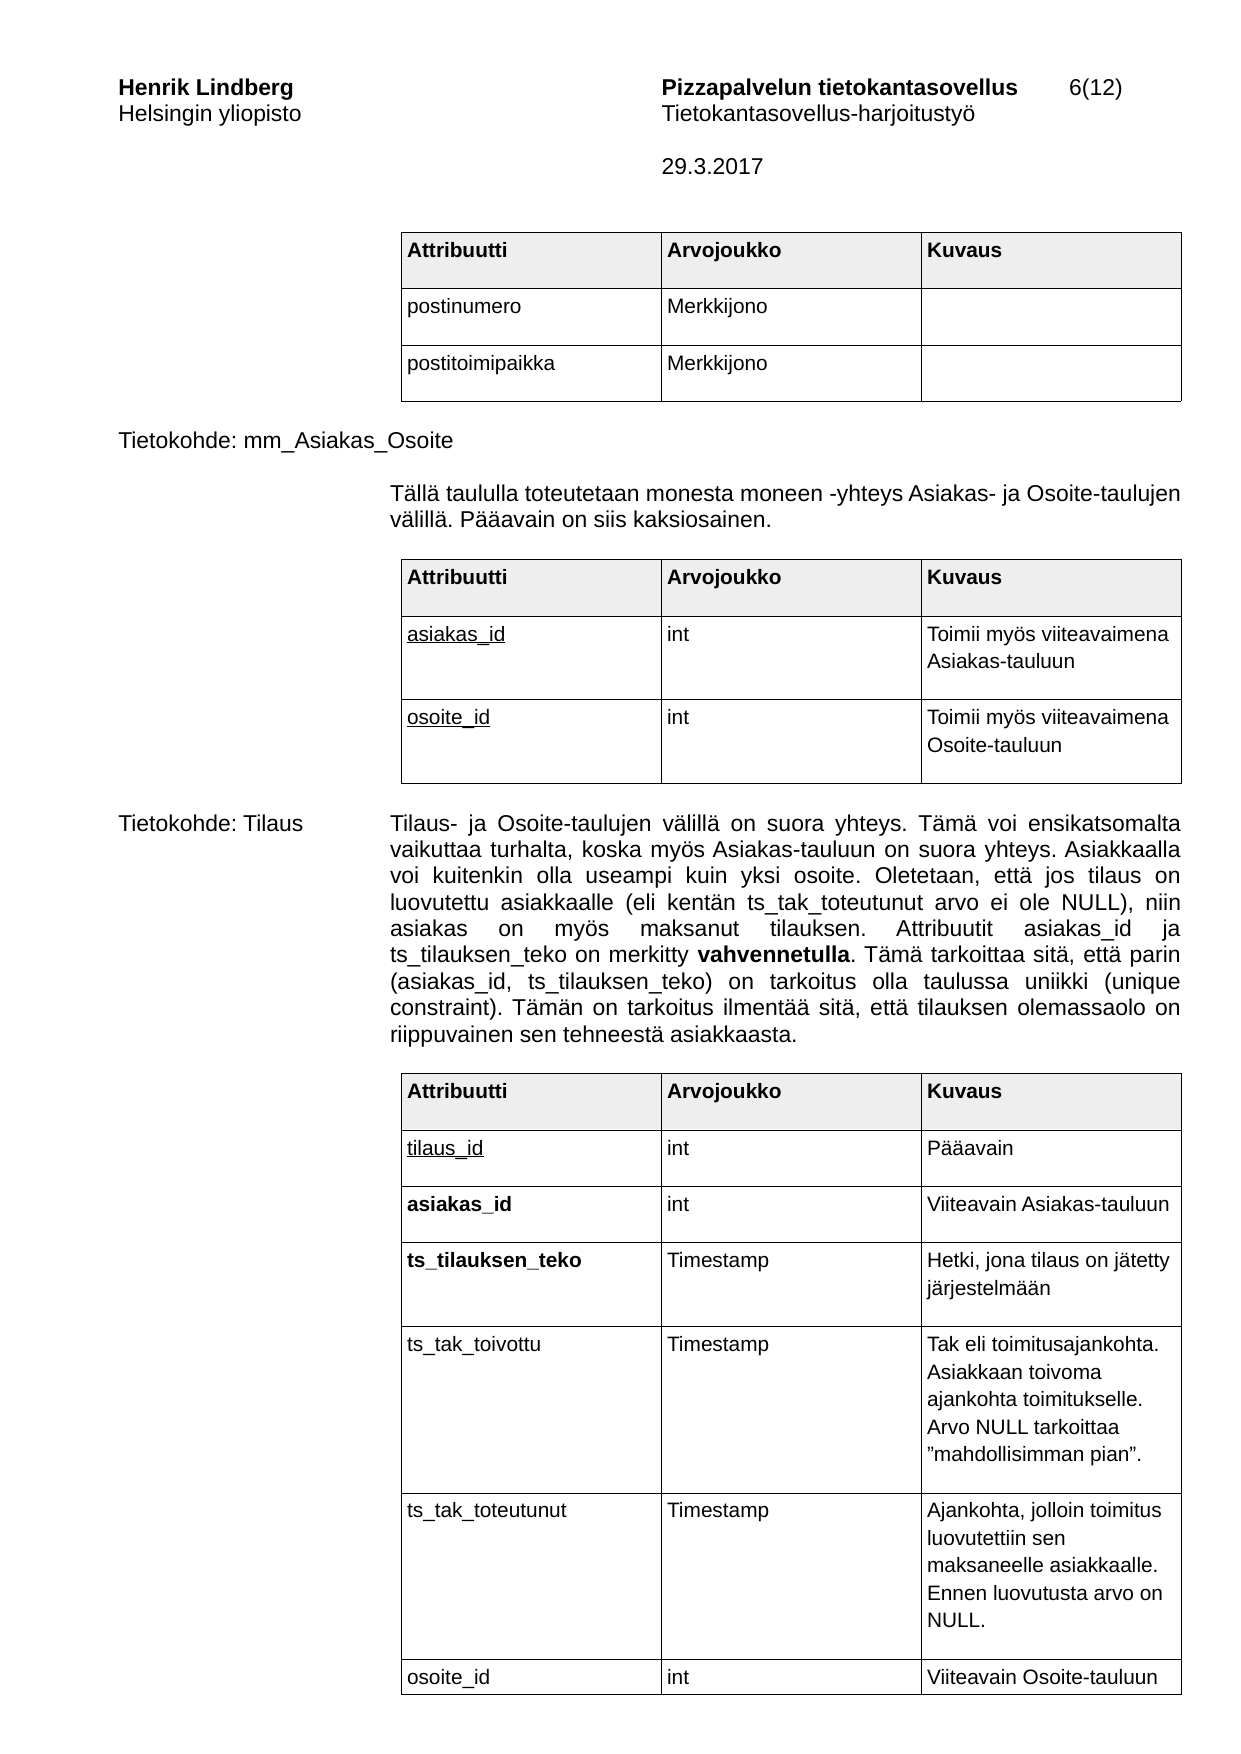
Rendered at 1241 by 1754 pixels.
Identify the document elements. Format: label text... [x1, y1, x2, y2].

text Tietokohde: Tilaus Tilaus- ja Osoite-taulujen välillä on suora yhteys. Tämä voi ensikatsomalta vaikuttaa turhalta, koska myös Asiakas-tauluun on suora yhteys. Asiakkaalla voi kuitenkin olla useampi kuin yksi osoite. Oletetaan, että jos tilaus on luovutettu asiakkaalle (eli kentän ts_tak_toteutunut arvo ei ole NULL), niin asiakas on myös maksanut tilauksen. Attribuutit asiakas_id ja ts_tilauksen_teko on merkitty vahvennetulla. Tämä tarkoittaa sitä, että parin (asiakas_id, ts_tilauksen_teko) on tarkoitus olla taulussa uniikki (unique constraint). Tämän on tarkoitus ilmentää sitä, että tilauksen olemassaolo on riippuvainen sen tehneestä asiakkaasta. [118, 810, 1181, 1047]
table_cell Timestamp [662, 1494, 921, 1659]
table_header Kuvaus [922, 1074, 1181, 1129]
table_cell ts_tilauksen_teko [402, 1243, 661, 1326]
table_cell asiakas_id [402, 1187, 661, 1242]
table_cell Ajankohta, jolloin toimitus luovutettiin sen maksaneelle asiakkaalle. Ennen luovutusta arvo on NULL. [922, 1494, 1181, 1659]
table_cell Tak eli toimitusajankohta. Asiakkaan toivoma ajankohta toimitukselle. Arvo NULL tarkoittaa ”mahdollisimman pian”. [922, 1327, 1181, 1492]
table_header Attribuutti [402, 560, 661, 616]
table_cell Merkkijono [662, 346, 921, 401]
table_cell int [662, 1131, 921, 1186]
table_header Arvojoukko [662, 560, 921, 616]
table_cell Viiteavain Osoite-tauluun [922, 1660, 1181, 1694]
table_cell Hetki, jona tilaus on jätetty järjestelmään [922, 1243, 1181, 1326]
table_header Attribuutti [402, 233, 661, 288]
text Tietokohde: mm_Asiakas_Osoite [118, 427, 1181, 454]
table_cell osoite_id [402, 700, 661, 783]
table_header Attribuutti [402, 1074, 661, 1129]
table_cell Merkkijono [662, 289, 921, 344]
table_cell [922, 289, 1181, 344]
table_cell tilaus_id [402, 1131, 661, 1186]
table_cell postitoimipaikka [402, 346, 661, 401]
table_cell Timestamp [662, 1327, 921, 1492]
table_header Kuvaus [922, 233, 1181, 288]
table_cell postinumero [402, 289, 661, 344]
table_cell Timestamp [662, 1243, 921, 1326]
table_cell Toimii myös viiteavaimena Osoite-tauluun [922, 700, 1181, 783]
table_cell ts_tak_toivottu [402, 1327, 661, 1492]
table_cell [922, 346, 1181, 401]
table_cell ts_tak_toteutunut [402, 1494, 661, 1659]
table_cell int [662, 1660, 921, 1694]
table_cell Pääavain [922, 1131, 1181, 1186]
table_header Arvojoukko [662, 233, 921, 288]
text Tällä taululla toteutetaan monesta moneen -yhteys Asiakas- ja Osoite-taulujen välillä. Pääavain on siis kaksiosainen. [118, 480, 1181, 533]
table_header Kuvaus [922, 560, 1181, 616]
table_cell int [662, 1187, 921, 1242]
table_cell asiakas_id [402, 617, 661, 699]
table_cell osoite_id [402, 1660, 661, 1694]
table_cell Viiteavain Asiakas-tauluun [922, 1187, 1181, 1242]
table_header Arvojoukko [662, 1074, 921, 1129]
table_cell Toimii myös viiteavaimena Asiakas-tauluun [922, 617, 1181, 699]
table_cell int [662, 700, 921, 783]
table_cell int [662, 617, 921, 699]
